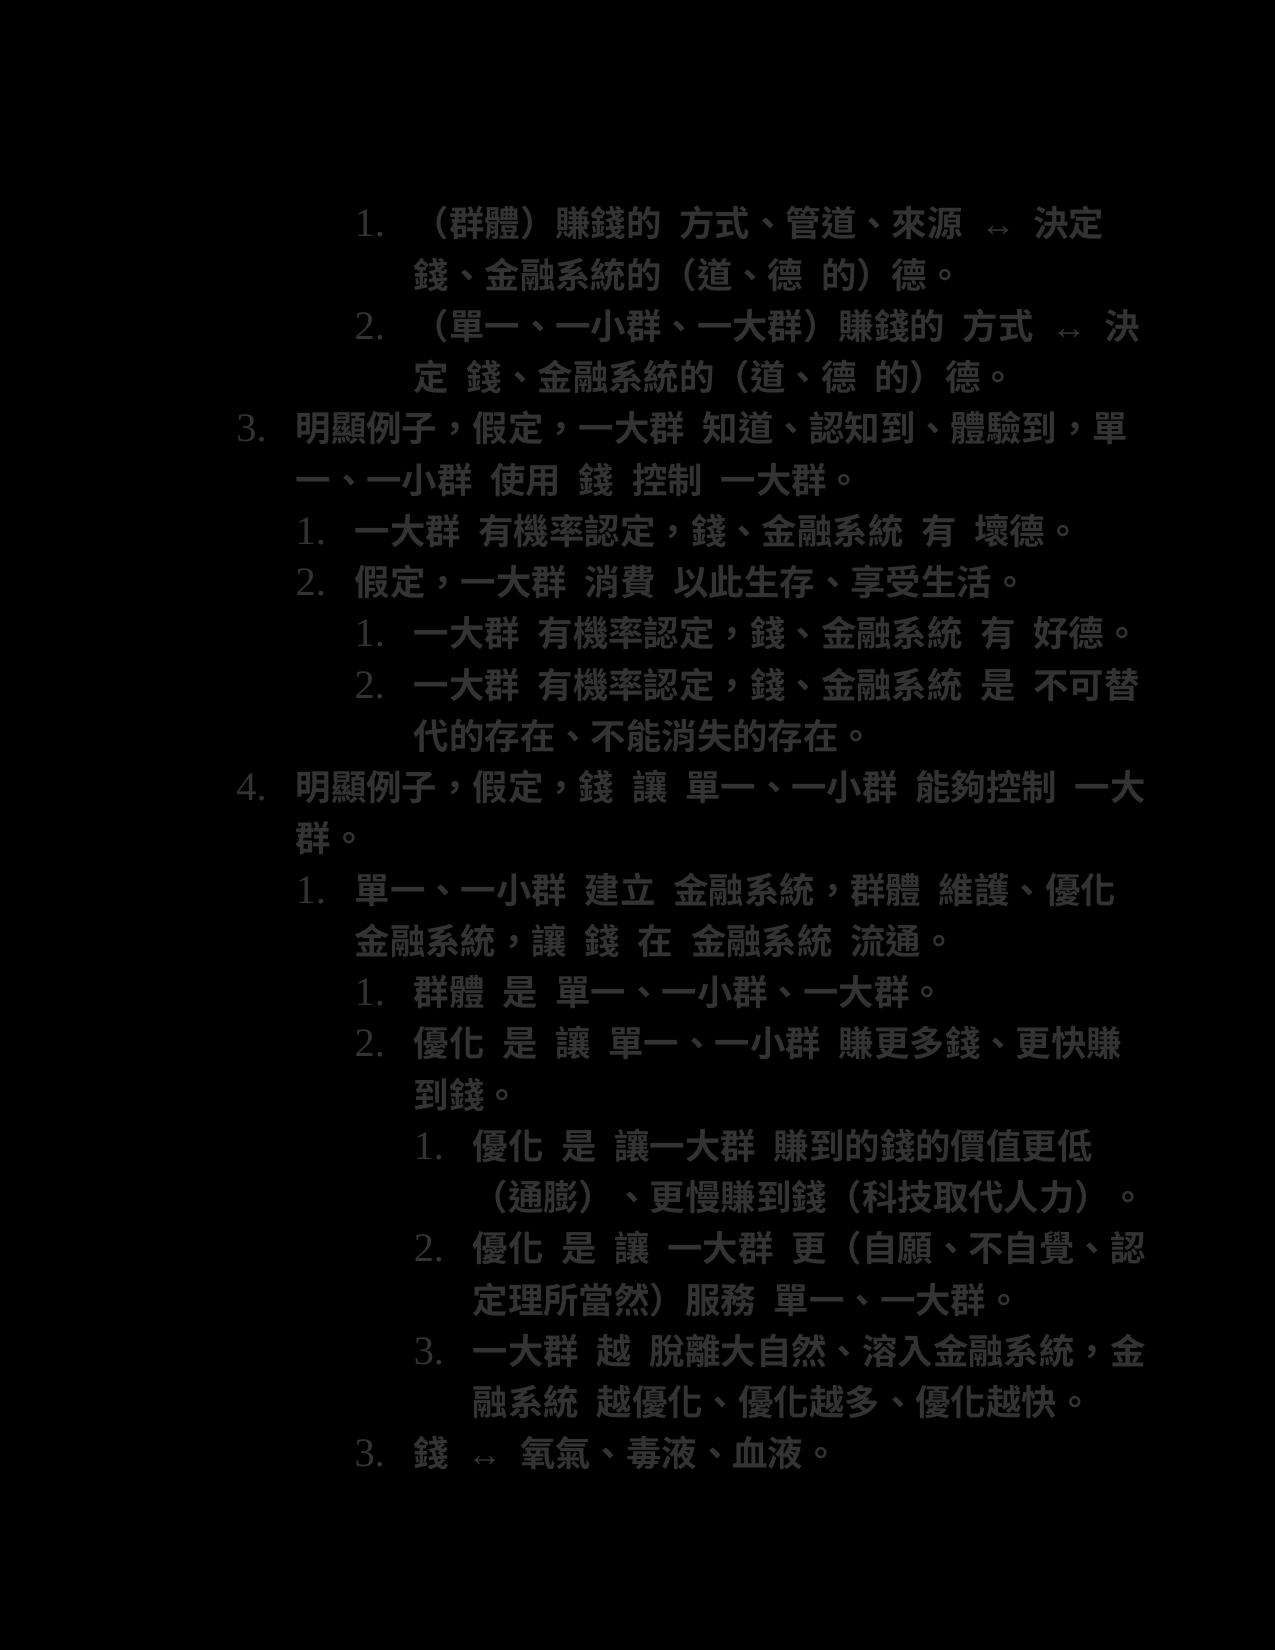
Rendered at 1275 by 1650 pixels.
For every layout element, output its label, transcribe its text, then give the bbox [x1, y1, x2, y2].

list （群體）賺錢的 方式、管道、來源 ↔ 決定 錢、金融系統的（道、德 的）德。 [354, 196, 1157, 298]
list 優化 是 讓一大群 賺到的錢的價值更低（通膨）、更慢賺到錢（科技取代人力）。 [413, 1118, 1157, 1221]
list 明顯例子，假定，一大群 知道、認知到、體驗到，單一、一小群 使用 錢 控制 一大群。 [236, 401, 1157, 503]
list （單一、一小群、一大群）賺錢的 方式 ↔ 決定 錢、金融系統的（道、德 的）德。 [354, 298, 1157, 401]
list 一大群 有機率認定，錢、金融系統 有 壞德。 [295, 503, 1157, 554]
list 明顯例子，假定，錢 讓 單一、一小群 能夠控制 一大群。 [236, 759, 1157, 862]
list 優化 是 讓 一大群 更（自願、不自覺、認定理所當然）服務 單一、一大群。 [413, 1221, 1157, 1323]
list 單一、一小群 建立 金融系統，群體 維護、優化 金融系統，讓 錢 在 金融系統 流通。 [295, 862, 1157, 964]
list 優化 是 讓 單一、一小群 賺更多錢、更快賺到錢。 [354, 1016, 1157, 1118]
list 一大群 有機率認定，錢、金融系統 是 不可替代的存在、不能消失的存在。 [354, 657, 1157, 759]
list 一大群 越 脫離大自然、溶入金融系統，金融系統 越優化、優化越多、優化越快。 [413, 1323, 1157, 1426]
list 一大群 有機率認定，錢、金融系統 有 好德。 [354, 606, 1157, 657]
list 群體 是 單一、一小群、一大群。 [354, 964, 1157, 1016]
list 假定，一大群 消費 以此生存、享受生活。 [295, 554, 1157, 606]
list 錢 ↔ 氧氣、毒液、血液。 [354, 1426, 1157, 1477]
